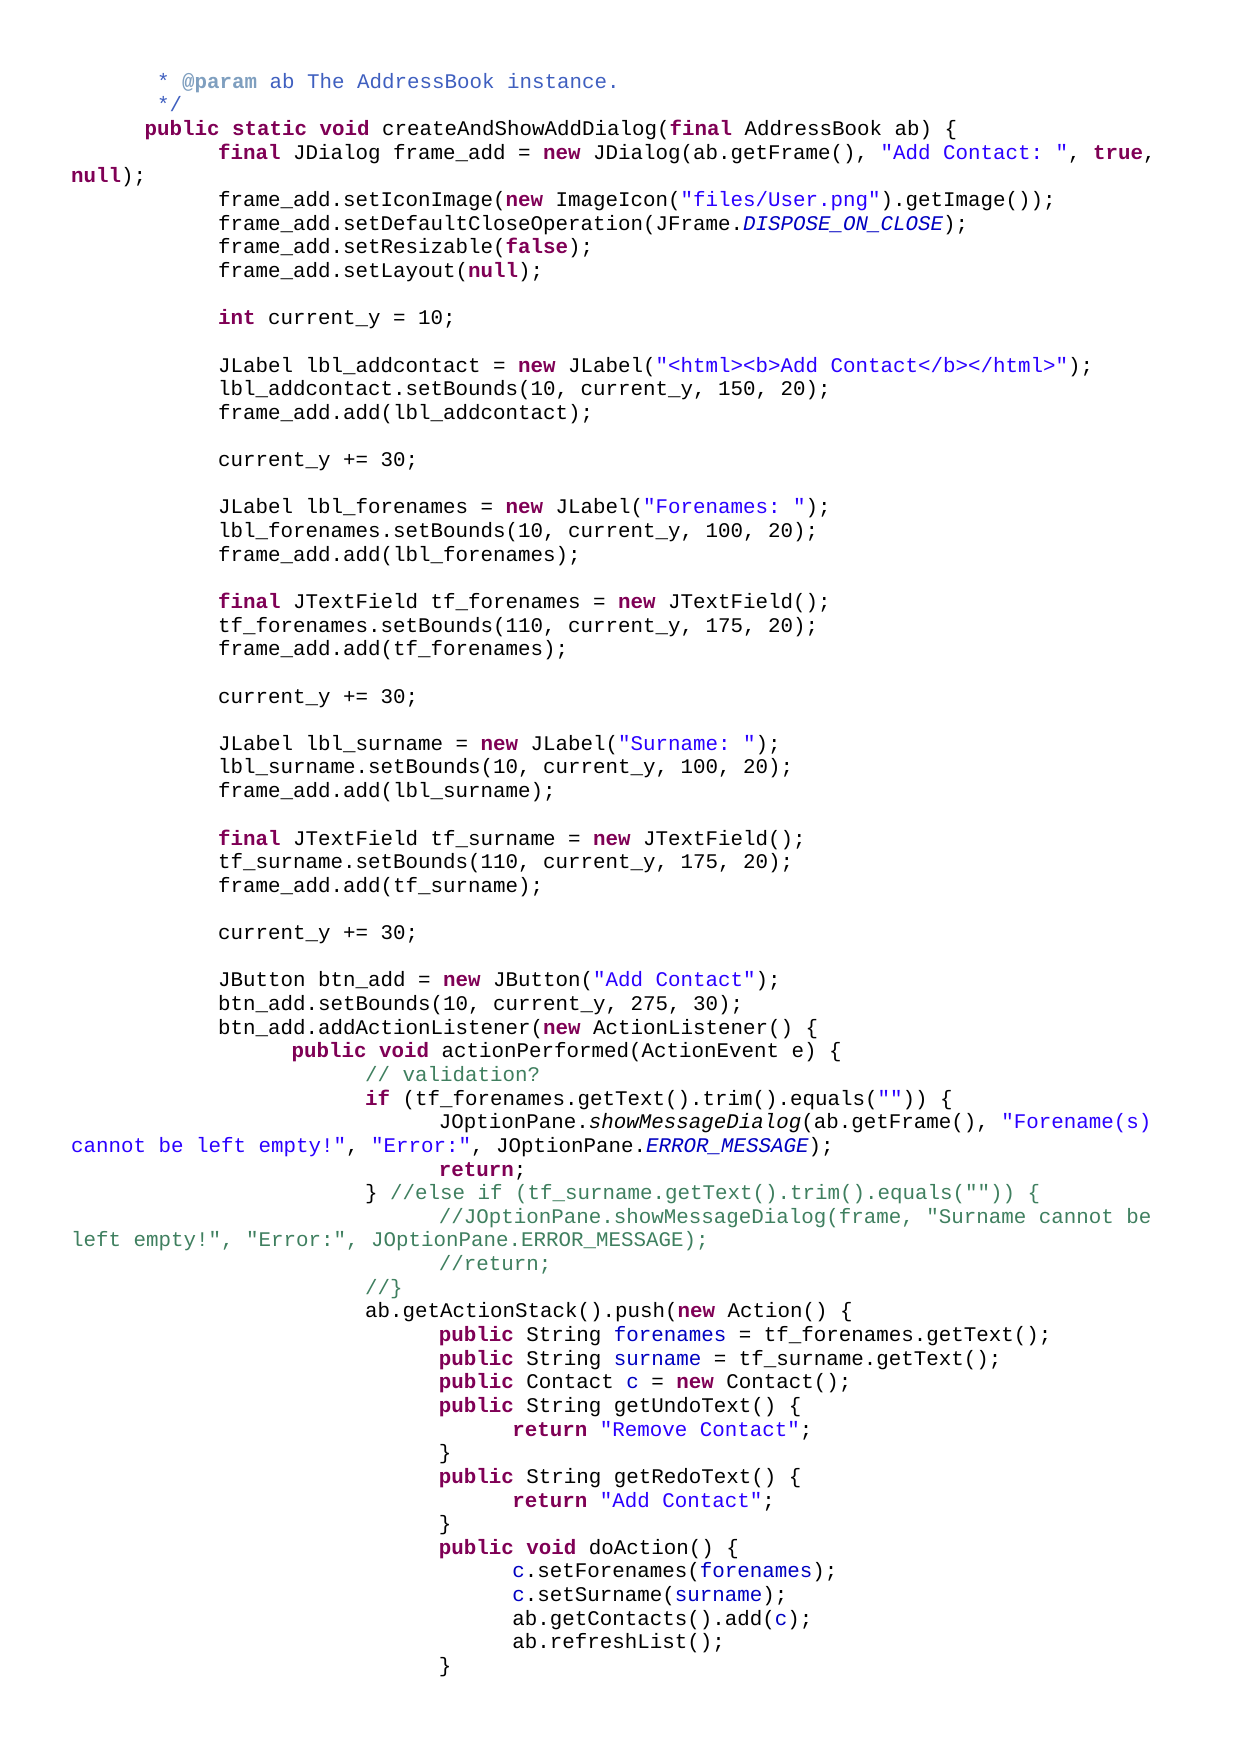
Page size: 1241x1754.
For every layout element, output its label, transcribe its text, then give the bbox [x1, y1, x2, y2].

text lbl_forenames.setBounds(10, current_y, 100, 20); [71, 520, 1169, 544]
text final JDialog frame_add = new JDialog(ab.getFrame(), "Add Contact: ", true, null); [71, 142, 1169, 189]
text tf_surname.setBounds(110, current_y, 175, 20); [71, 851, 1169, 875]
text tf_forenames.setBounds(110, current_y, 175, 20); [71, 615, 1169, 638]
text int current_y = 10; [71, 307, 1169, 331]
text final JTextField tf_forenames = new JTextField(); [71, 591, 1169, 615]
text frame_add.setResizable(false); [71, 236, 1169, 260]
text btn_add.addActionListener(new ActionListener() { [71, 1017, 1169, 1040]
text return "Add Contact"; [71, 1489, 1169, 1513]
text current_y += 30; [71, 686, 1169, 709]
text frame_add.setLayout(null); [71, 260, 1169, 284]
text //} [71, 1277, 1169, 1300]
text */ [71, 94, 1169, 118]
text ab.refreshList(); [71, 1631, 1169, 1655]
text public String getUndoText() { [71, 1395, 1169, 1419]
text btn_add.setBounds(10, current_y, 275, 30); [71, 993, 1169, 1017]
text c.setForenames(forenames); [71, 1561, 1169, 1584]
text // validation? [71, 1064, 1169, 1088]
text public String getRedoText() { [71, 1466, 1169, 1489]
text } [71, 1513, 1169, 1537]
text lbl_surname.setBounds(10, current_y, 100, 20); [71, 757, 1169, 780]
text ab.getActionStack().push(new Action() { [71, 1300, 1169, 1324]
text final JTextField tf_surname = new JTextField(); [71, 827, 1169, 851]
text ab.getContacts().add(c); [71, 1608, 1169, 1631]
text return "Remove Contact"; [71, 1419, 1169, 1442]
text JButton btn_add = new JButton("Add Contact"); [71, 969, 1169, 993]
text * @param ab The AddressBook instance. [71, 71, 1169, 94]
text current_y += 30; [71, 922, 1169, 946]
text frame_add.setDefaultCloseOperation(JFrame.DISPOSE_ON_CLOSE); [71, 213, 1169, 236]
text JLabel lbl_forenames = new JLabel("Forenames: "); [71, 496, 1169, 520]
text public void doAction() { [71, 1537, 1169, 1561]
text frame_add.add(lbl_surname); [71, 780, 1169, 804]
text frame_add.add(tf_forenames); [71, 638, 1169, 662]
text public Contact c = new Contact(); [71, 1371, 1169, 1395]
text JOptionPane.showMessageDialog(ab.getFrame(), "Forename(s) cannot be left empty!", "Error:", JOptionPane.ERROR_MESSAGE); [71, 1111, 1169, 1158]
text frame_add.add(lbl_addcontact); [71, 402, 1169, 426]
text frame_add.setIconImage(new ImageIcon("files/User.png").getImage()); [71, 189, 1169, 213]
text public static void createAndShowAddDialog(final AddressBook ab) { [71, 118, 1169, 142]
text //JOptionPane.showMessageDialog(frame, "Surname cannot be left empty!", "Error:", JOptionPane.ERROR_MESSAGE); [71, 1206, 1169, 1253]
text c.setSurname(surname); [71, 1584, 1169, 1608]
text } //else if (tf_surname.getText().trim().equals("")) { [71, 1182, 1169, 1206]
text if (tf_forenames.getText().trim().equals("")) { [71, 1088, 1169, 1111]
text //return; [71, 1253, 1169, 1277]
text JLabel lbl_surname = new JLabel("Surname: "); [71, 733, 1169, 757]
text lbl_addcontact.setBounds(10, current_y, 150, 20); [71, 378, 1169, 402]
text frame_add.add(tf_surname); [71, 875, 1169, 898]
text public String surname = tf_surname.getText(); [71, 1348, 1169, 1371]
text public String forenames = tf_forenames.getText(); [71, 1324, 1169, 1348]
text return; [71, 1158, 1169, 1182]
text current_y += 30; [71, 449, 1169, 473]
text } [71, 1655, 1169, 1679]
text JLabel lbl_addcontact = new JLabel("<html><b>Add Contact</b></html>"); [71, 354, 1169, 378]
text } [71, 1442, 1169, 1466]
text frame_add.add(lbl_forenames); [71, 544, 1169, 567]
text public void actionPerformed(ActionEvent e) { [71, 1040, 1169, 1064]
